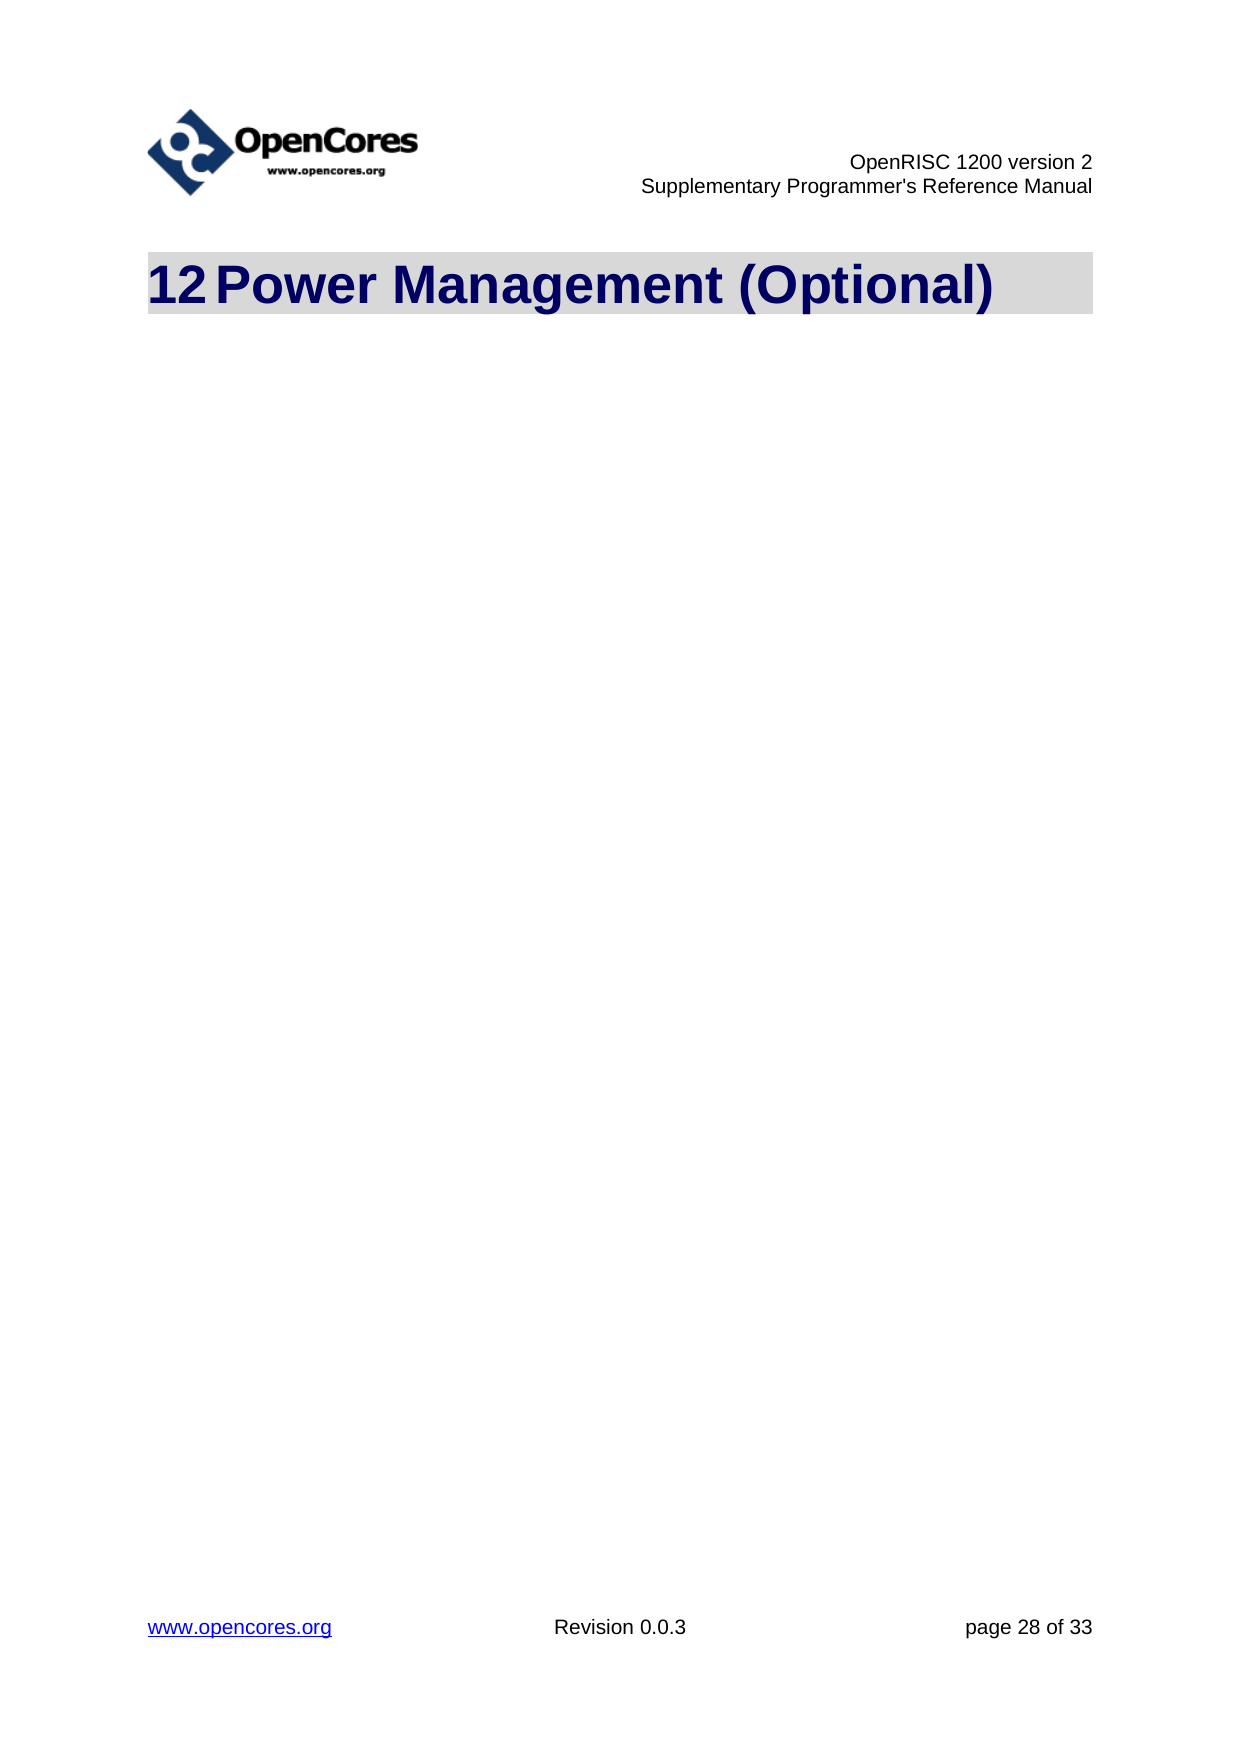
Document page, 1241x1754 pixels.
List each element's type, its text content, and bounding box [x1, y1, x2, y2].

subtitle Power Management (Optional) [148, 252, 1093, 314]
picture [147, 109, 418, 196]
